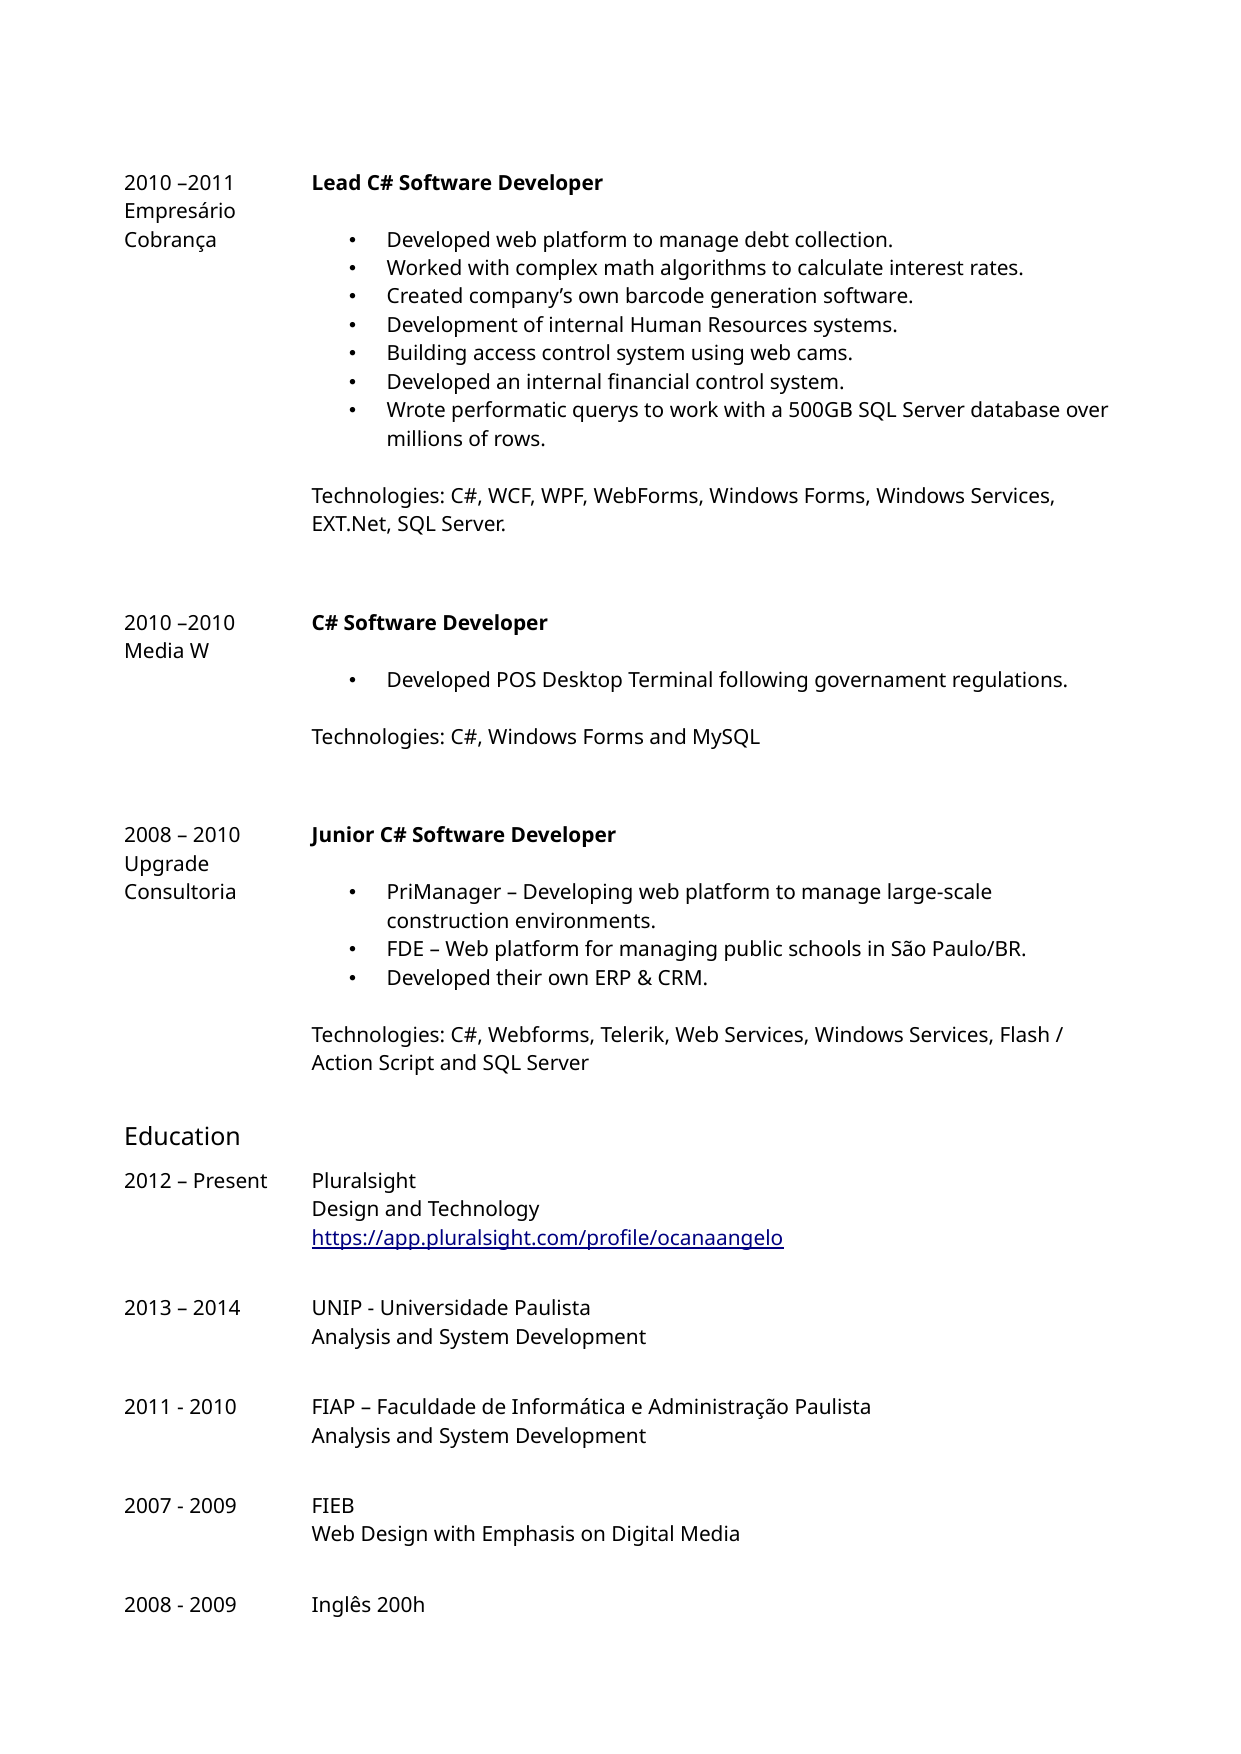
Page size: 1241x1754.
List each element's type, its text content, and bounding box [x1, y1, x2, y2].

table_cell 2012 – Present [119, 1160, 305, 1286]
table_cell FIEB Web Design with Emphasis on Digital Media [307, 1485, 1122, 1582]
table_cell C# Software Developer Developed POS Desktop Terminal following governament regulations. Technologies: C#, Windows Forms and MySQL [307, 602, 1122, 813]
table_cell UNIP - Universidade Paulista Analysis and System Development [307, 1288, 1122, 1384]
table_cell [307, 120, 1122, 160]
table_cell 2010 –2011 Empresário Cobrança [119, 162, 305, 600]
table_cell FIAP – Faculdade de Informática e Administração Paulista Analysis and System Development [307, 1387, 1122, 1483]
table_cell Inglês 200h [307, 1584, 1122, 1624]
table_cell 2008 – 2010 Upgrade Consultoria [119, 815, 305, 1111]
table_cell 2011 - 2010 [119, 1387, 305, 1483]
table_cell 2008 - 2009 [119, 1584, 305, 1624]
table_cell Pluralsight Design and Technology https://app.pluralsight.com/profile/ocanaangelo [307, 1160, 1122, 1286]
table_cell Lead C# Software Developer Developed web platform to manage debt collection. Worked with complex math algorithms to calculate interest rates. Created company’s own barcode generation software. Development of internal Human Resources systems. Building access control system using web cams. Developed an internal financial control system. Wrote performatic querys to work with a 500GB SQL Server database over millions of rows. Technologies: C#, WCF, WPF, WebForms, Windows Forms, Windows Services, EXT.Net, SQL Server. [307, 162, 1122, 600]
table_cell Junior C# Software Developer PriManager – Developing web platform to manage large-scale construction environments. FDE – Web platform for managing public schools in São Paulo/BR. Developed their own ERP & CRM. Technologies: C#, Webforms, Telerik, Web Services, Windows Services, Flash / Action Script and SQL Server [307, 815, 1122, 1111]
table_cell 2013 – 2014 [119, 1288, 305, 1384]
table_cell 2010 –2010 Media W [119, 602, 305, 813]
table_cell [119, 120, 305, 160]
table_cell 2007 - 2009 [119, 1485, 305, 1582]
table_cell [307, 1113, 1122, 1158]
table_cell Education [119, 1113, 305, 1158]
